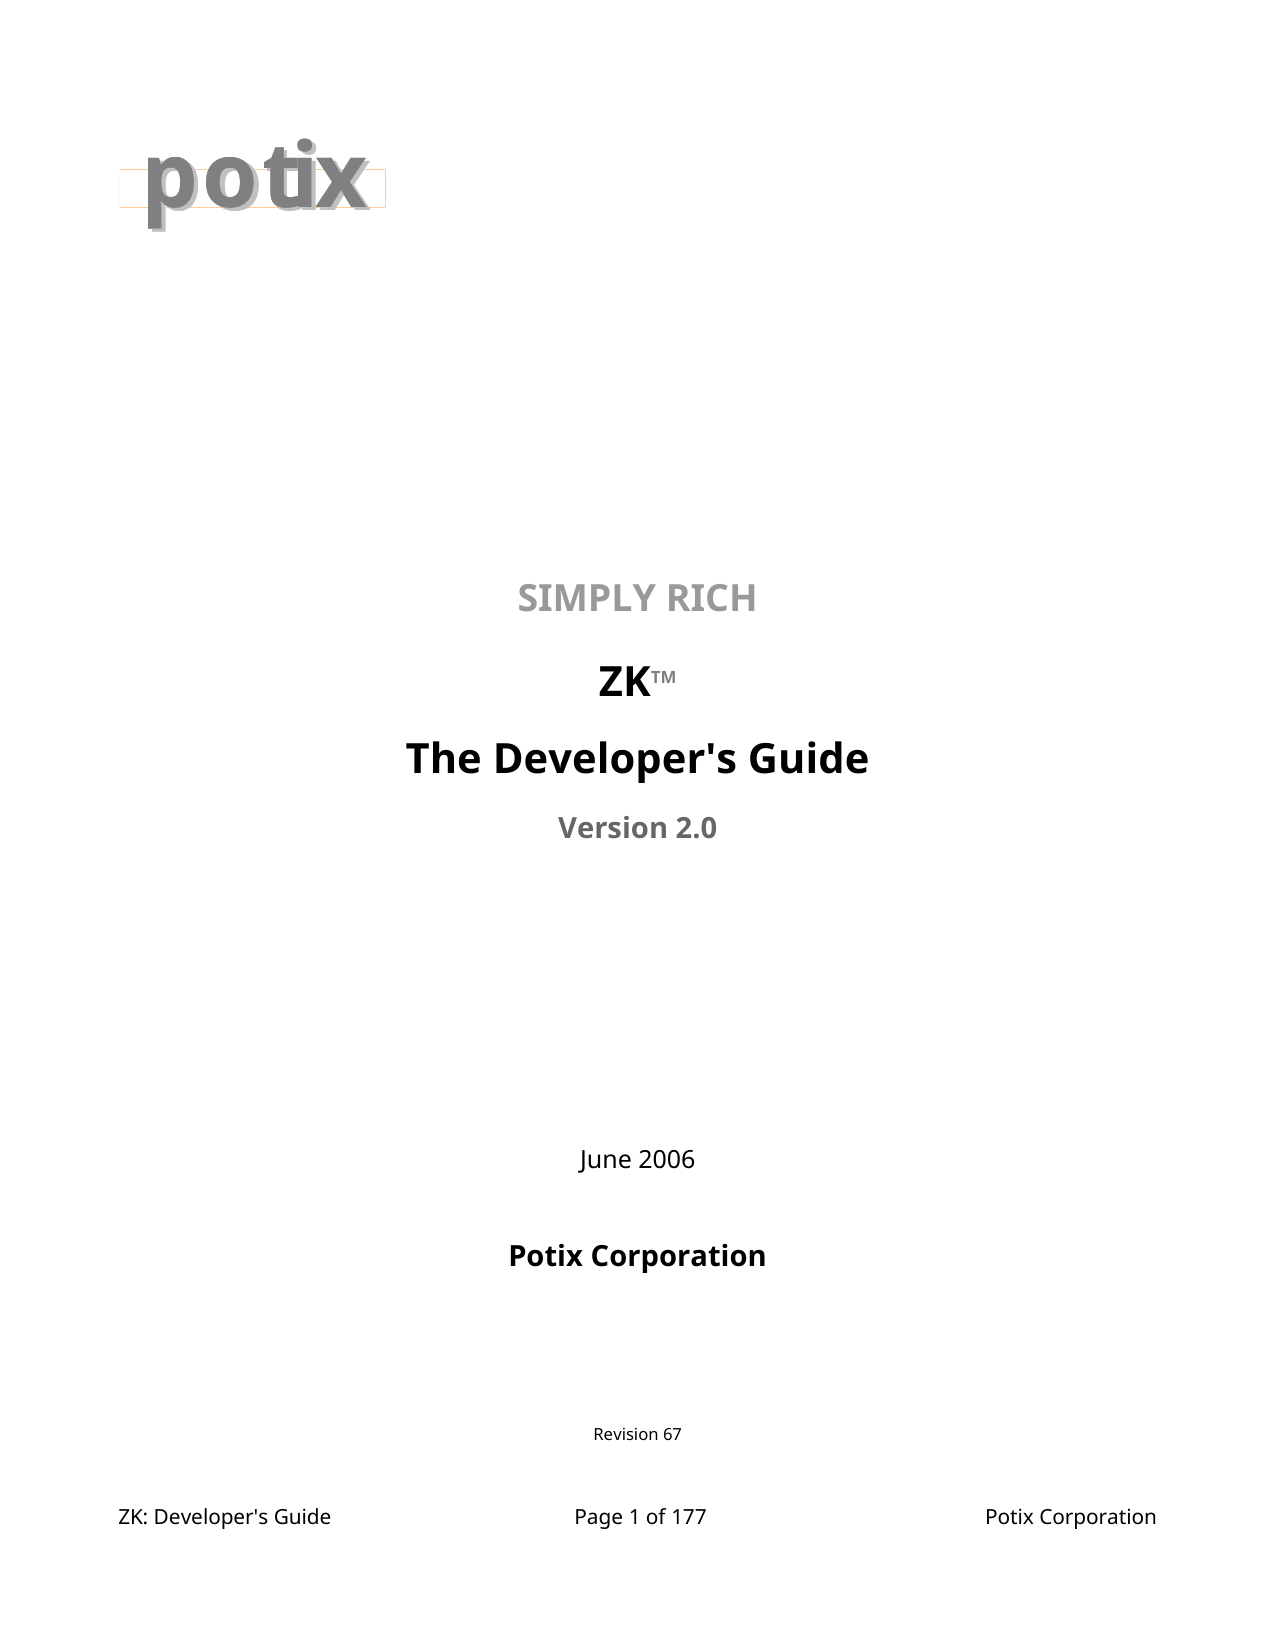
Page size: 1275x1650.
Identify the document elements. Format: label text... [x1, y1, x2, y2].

text The Developer's Guide [118, 729, 1157, 786]
text Version 2.0 [118, 807, 1157, 847]
text Potix Corporation [118, 1235, 1157, 1275]
text Revision 67 [118, 1422, 1157, 1445]
text ZKTM [118, 652, 1157, 708]
text SIMPLY RICH [118, 571, 1157, 622]
text June 2006 [118, 1142, 1157, 1176]
